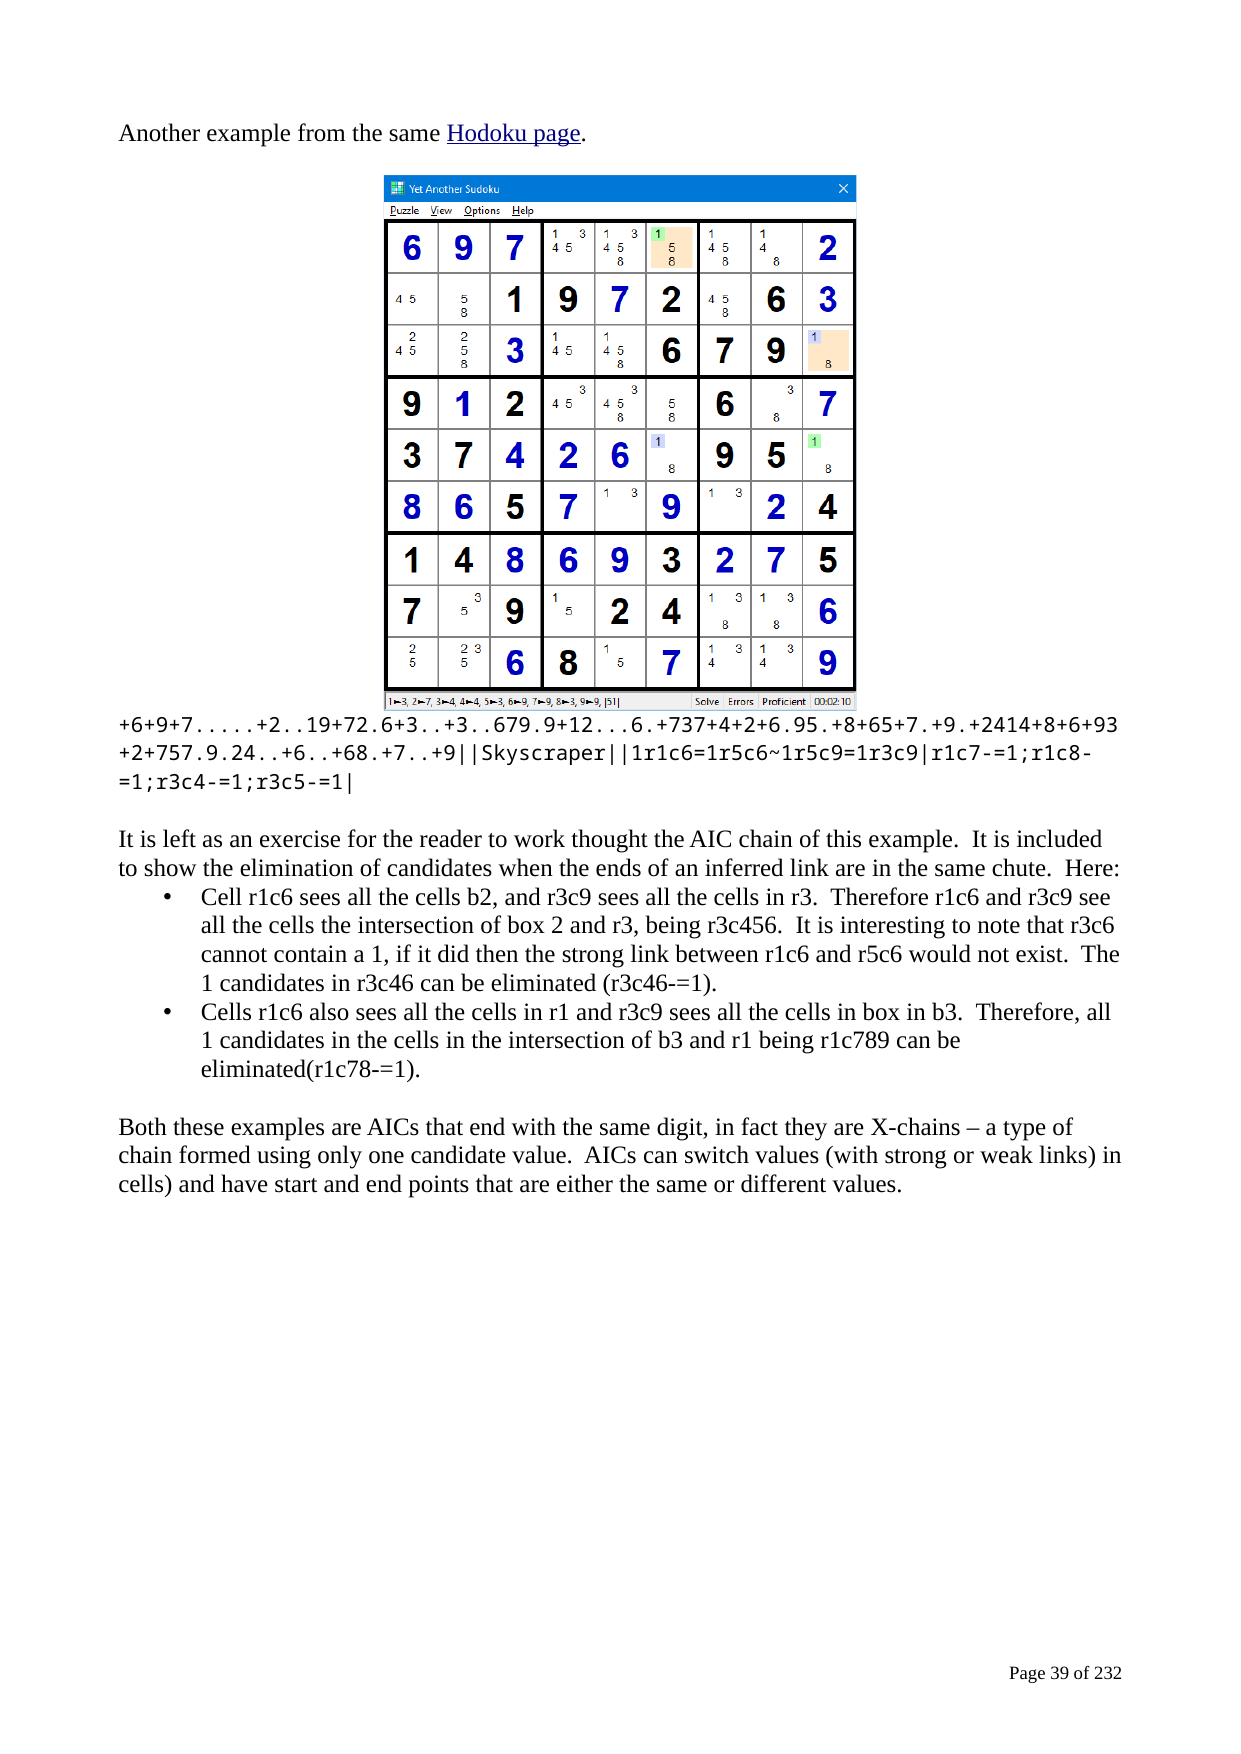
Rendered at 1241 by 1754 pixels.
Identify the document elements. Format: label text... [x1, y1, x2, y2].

text It is left as an exercise for the reader to work thought the AIC chain of this example. It is included to show the elimination of candidates when the ends of an inferred link are in the same chute. Here: [118, 824, 1122, 882]
text Another example from the same Hodoku page. [118, 118, 1122, 147]
list Cell r1c6 sees all the cells b2, and r3c9 sees all the cells in r3. Therefore r1c6 and r3c9 see all the cells the intersection of box 2 and r3, being r3c456. It is interesting to note that r3c6 cannot contain a 1, if it did then the strong link between r1c6 and r5c6 would not exist. The 1 candidates in r3c46 can be eliminated (r3c46-=1). [163, 882, 1122, 997]
text +6+9+7.....+2..19+72.6+3..+3..679.9+12...6.+737+4+2+6.95.+8+65+7.+9.+2414+8+6+93+2+757.9.24..+6..+68.+7..+9||Skyscraper||1r1c6=1r5c6~1r5c9=1r3c9|r1c7-=1;r1c8-=1;r3c4-=1;r3c5-=1| [118, 711, 1122, 795]
picture [383, 175, 857, 711]
list Cells r1c6 also sees all the cells in r1 and r3c9 sees all the cells in box in b3. Therefore, all 1 candidates in the cells in the intersection of b3 and r1 being r1c789 can be eliminated(r1c78-=1). [163, 997, 1122, 1083]
text Both these examples are AICs that end with the same digit, in fact they are X-chains – a type of chain formed using only one candidate value. AICs can switch values (with strong or weak links) in cells) and have start and end points that are either the same or different values. [118, 1112, 1122, 1198]
